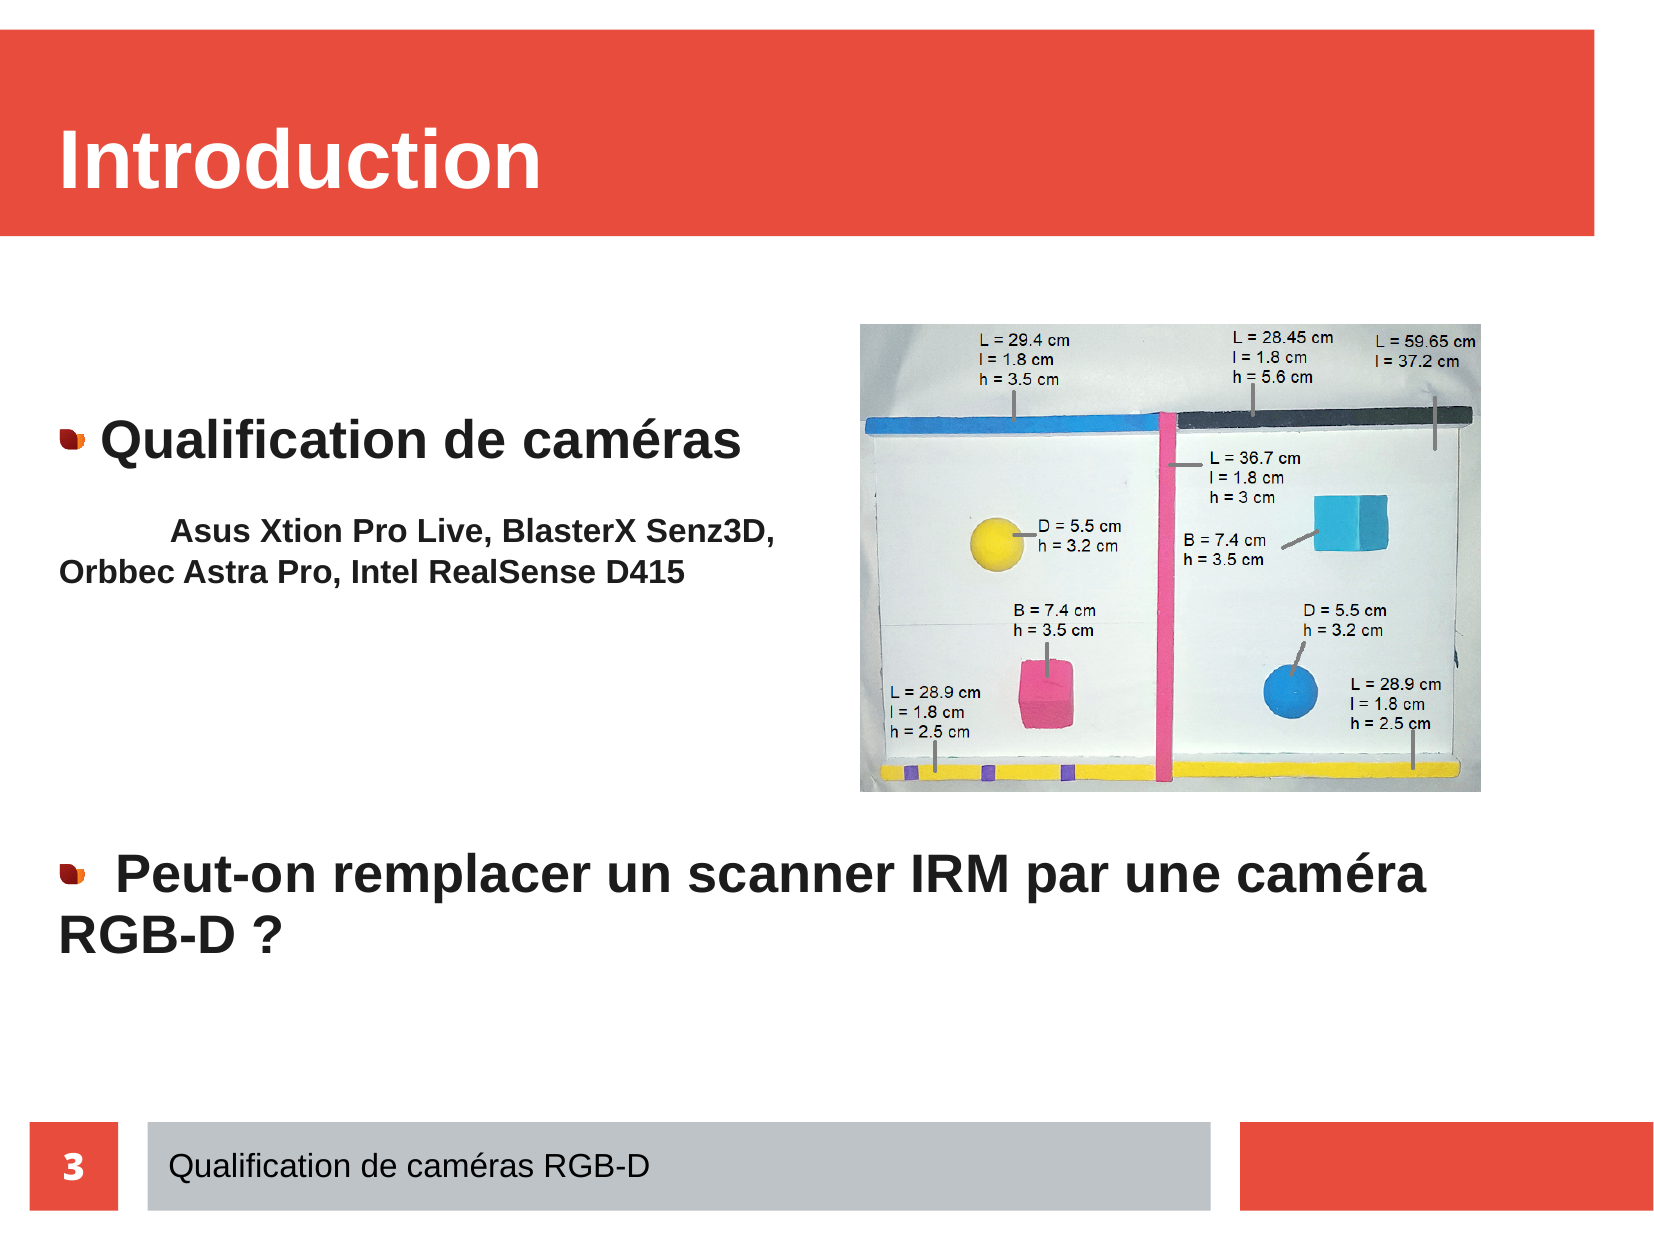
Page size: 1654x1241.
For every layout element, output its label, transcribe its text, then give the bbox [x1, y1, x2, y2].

title Introduction [59, 59, 1595, 207]
text_box Qualification de caméras RGB-D [153, 1139, 1642, 1192]
list Peut-on remplacer un scanner IRM par une caméra RGB-D ? [59, 843, 1565, 1040]
list Qualification de caméras Asus Xtion Pro Live, BlasterX Senz3D, Orbbec Astra Pro, Intel RealSense D415 [59, 324, 794, 691]
picture [860, 324, 1481, 792]
